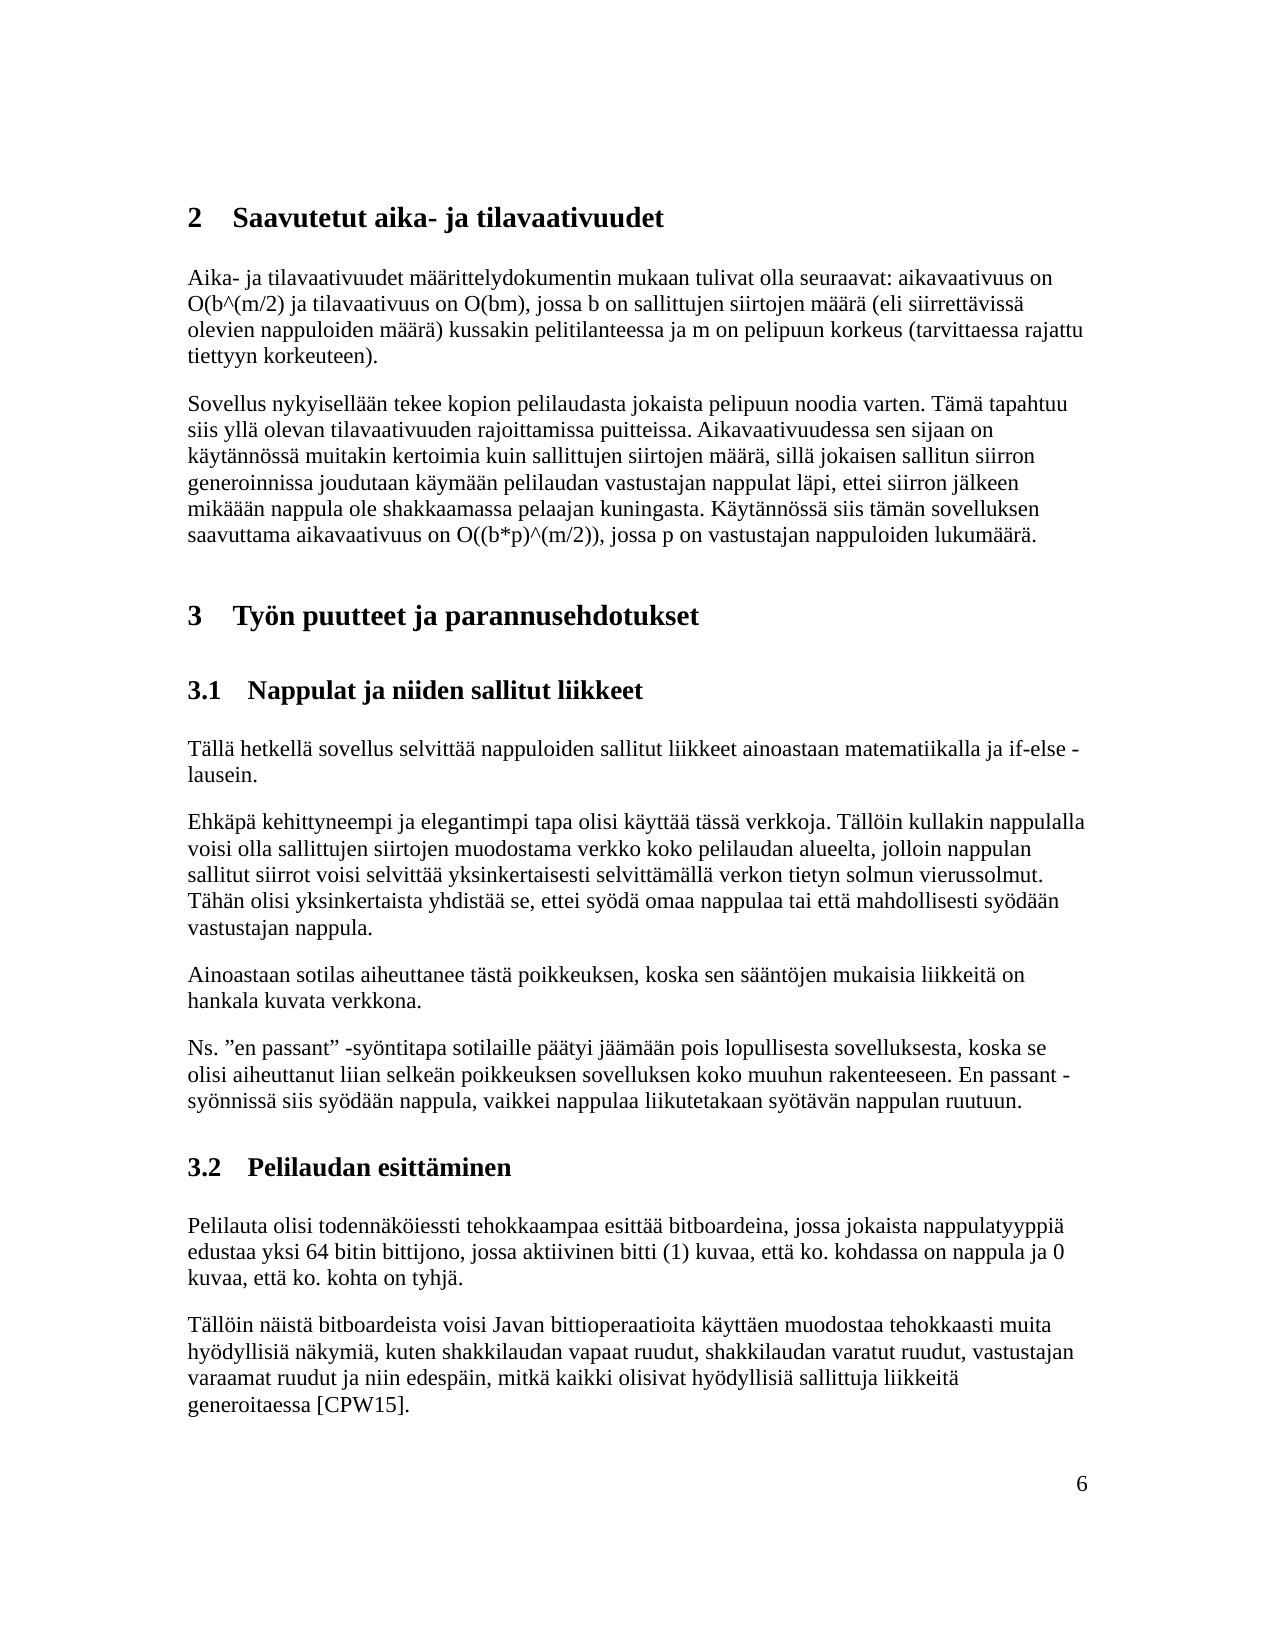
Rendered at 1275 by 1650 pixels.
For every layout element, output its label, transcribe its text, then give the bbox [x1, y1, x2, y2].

text Aika- ja tilavaativuudet määrittelydokumentin mukaan tulivat olla seuraavat: aikavaativuus on O(b^(m/2) ja tilavaativuus on O(bm), jossa b on sallittujen siirtojen määrä (eli siirrettävissä olevien nappuloiden määrä) kussakin pelitilanteessa ja m on pelipuun korkeus (tarvittaessa rajattu tiettyyn korkeuteen). [187, 263, 1087, 369]
subtitle Työn puutteet ja parannusehdotukset [187, 598, 1087, 631]
text Ainoastaan sotilas aiheuttanee tästä poikkeuksen, koska sen sääntöjen mukaisia liikkeitä on hankala kuvata verkkona. [187, 961, 1087, 1013]
text Pelilauta olisi todennäköiessti tehokkaampaa esittää bitboardeina, jossa jokaista nappulatyyppiä edustaa yksi 64 bitin bittijono, jossa aktiivinen bitti (1) kuvaa, että ko. kohdassa on nappula ja 0 kuvaa, että ko. kohta on tyhjä. [187, 1212, 1087, 1291]
subtitle Nappulat ja niiden sallitut liikkeet [187, 674, 1087, 705]
subtitle Saavutetut aika- ja tilavaativuudet [187, 200, 1087, 233]
text Ns. ”en passant” -syöntitapa sotilaille päätyi jäämään pois lopullisesta sovelluksesta, koska se olisi aiheuttanut liian selkeän poikkeuksen sovelluksen koko muuhun rakenteeseen. En passant -syönnissä siis syödään nappula, vaikkei nappulaa liikutetakaan syötävän nappulan ruutuun. [187, 1034, 1087, 1113]
text Tällöin näistä bitboardeista voisi Javan bittioperaatioita käyttäen muodostaa tehokkaasti muita hyödyllisiä näkymiä, kuten shakkilaudan vapaat ruudut, shakkilaudan varatut ruudut, vastustajan varaamat ruudut ja niin edespäin, mitkä kaikki olisivat hyödyllisiä sallittuja liikkeitä generoitaessa [CPW15]. [187, 1312, 1087, 1417]
text Ehkäpä kehittyneempi ja elegantimpi tapa olisi käyttää tässä verkkoja. Tällöin kullakin nappulalla voisi olla sallittujen siirtojen muodostama verkko koko pelilaudan alueelta, jolloin nappulan sallitut siirrot voisi selvittää yksinkertaisesti selvittämällä verkon tietyn solmun vierussolmut. Tähän olisi yksinkertaista yhdistää se, ettei syödä omaa nappulaa tai että mahdollisesti syödään vastustajan nappula. [187, 808, 1087, 940]
subtitle Pelilaudan esittäminen [187, 1151, 1087, 1182]
text Tällä hetkellä sovellus selvittää nappuloiden sallitut liikkeet ainoastaan matematiikalla ja if-else -lausein. [187, 735, 1087, 787]
text Sovellus nykyisellään tekee kopion pelilaudasta jokaista pelipuun noodia varten. Tämä tapahtuu siis yllä olevan tilavaativuuden rajoittamissa puitteissa. Aikavaativuudessa sen sijaan on käytännössä muitakin kertoimia kuin sallittujen siirtojen määrä, sillä jokaisen sallitun siirron generoinnissa joudutaan käymään pelilaudan vastustajan nappulat läpi, ettei siirron jälkeen mikäään nappula ole shakkaamassa pelaajan kuningasta. Käytännössä siis tämän sovelluksen saavuttama aikavaativuus on O((b*p)^(m/2)), jossa p on vastustajan nappuloiden lukumäärä. [187, 390, 1087, 548]
